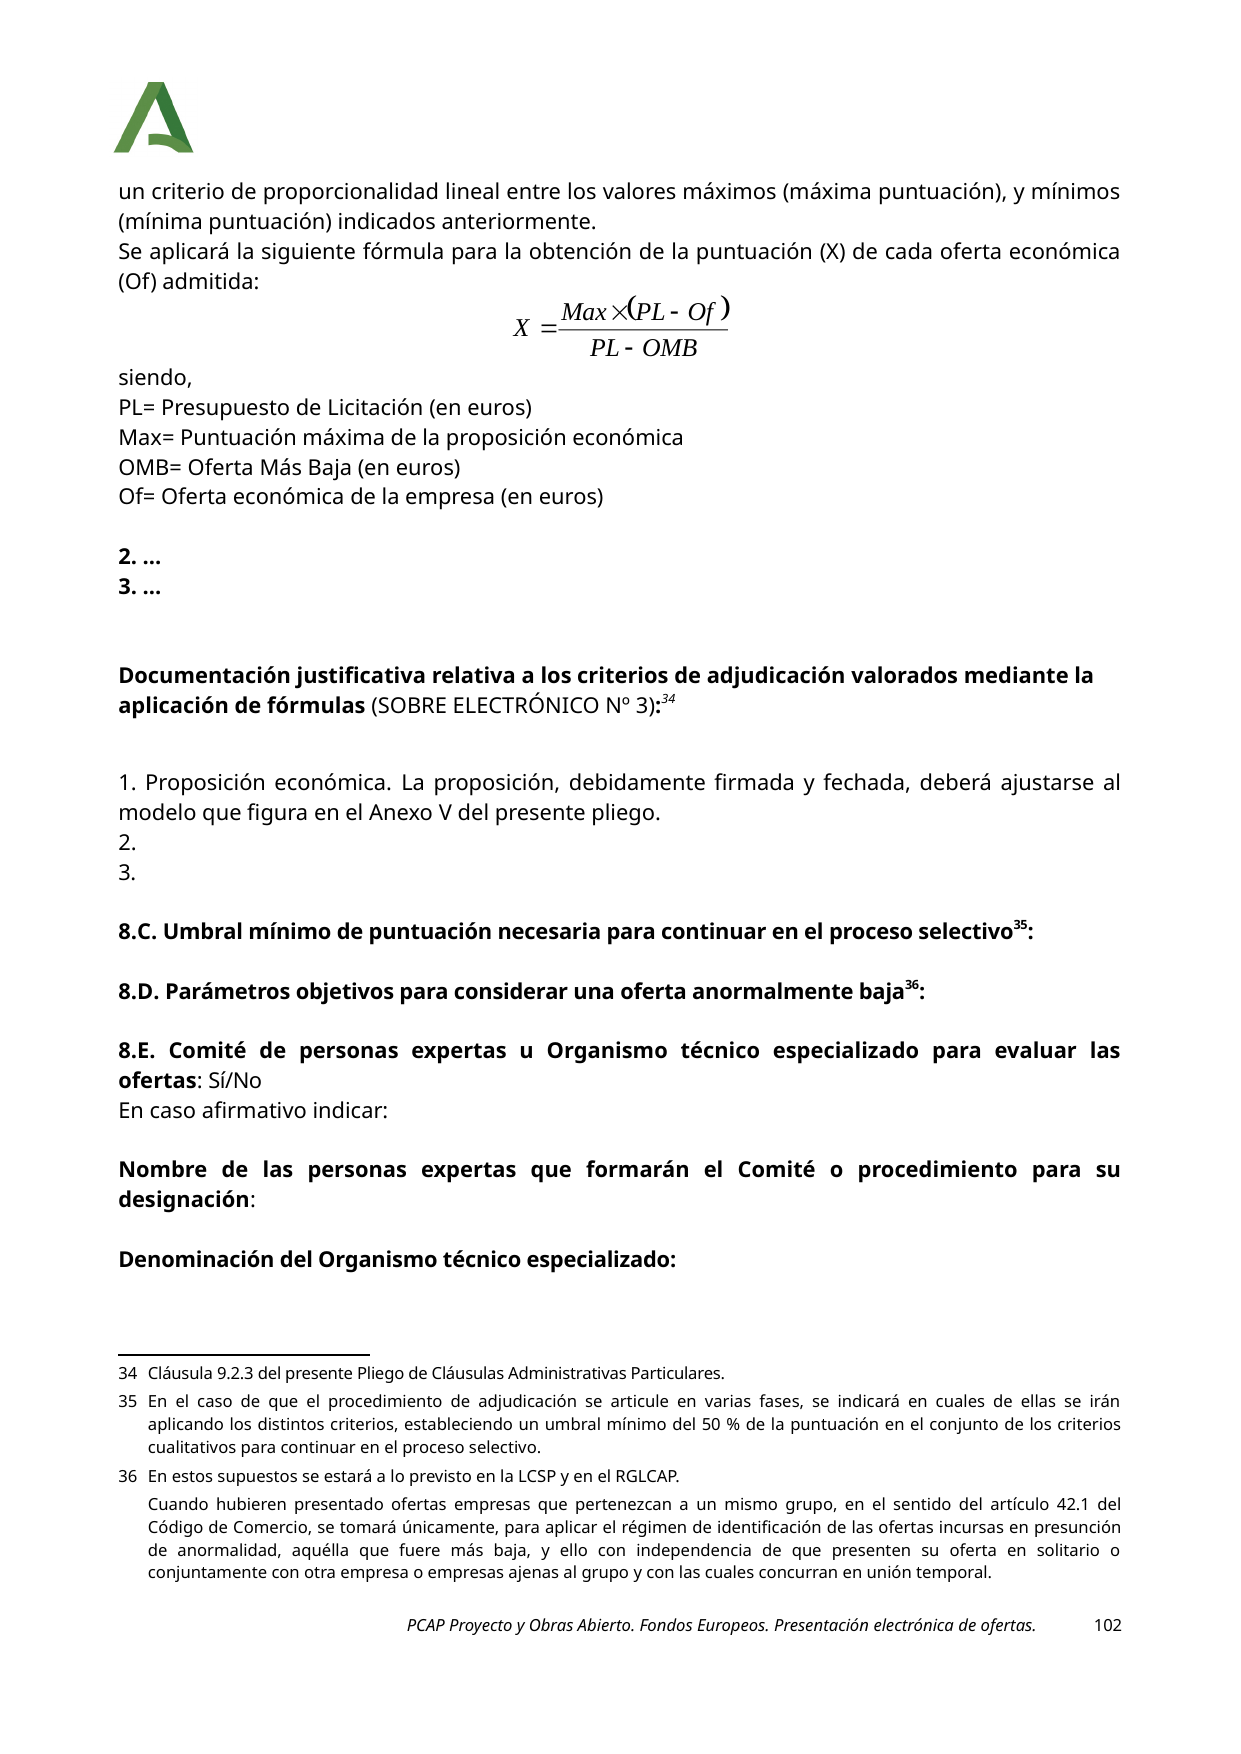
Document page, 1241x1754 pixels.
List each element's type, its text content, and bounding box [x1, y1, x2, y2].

text 2. ... [118, 541, 1122, 571]
text OMB= Oferta Más Baja (en euros) [118, 452, 1122, 481]
text Max= Puntuación máxima de la proposición económica [118, 422, 1122, 452]
text siendo, [118, 362, 1122, 392]
text 2. [118, 827, 1122, 857]
text 3. [118, 857, 1122, 886]
text En estos supuestos se estará a lo previsto en la LCSP y en el RGLCAP. [118, 1464, 1122, 1487]
text Documentación justificativa relativa a los criterios de adjudicación valorados mediante la aplicación de fórmulas (SOBRE ELECTRÓNICO Nº 3): [118, 660, 1122, 720]
text Nombre de las personas expertas que formarán el Comité o procedimiento para su designación: [118, 1154, 1122, 1214]
text Cuando hubieren presentado ofertas empresas que pertenezcan a un mismo grupo, en el sentido del artículo 42.1 del Código de Comercio, se tomará únicamente, para aplicar el régimen de identificación de las ofertas incursas en presunción de anormalidad, aquélla que fuere más baja, y ello con independencia de que presenten su oferta en solitario o conjuntamente con otra empresa o empresas ajenas al grupo y con las cuales concurran en unión temporal. [118, 1493, 1122, 1584]
text 8.E. Comité de personas expertas u Organismo técnico especializado para evaluar las ofertas: Sí/No [118, 1035, 1122, 1095]
text En caso afirmativo indicar: [118, 1095, 1122, 1125]
text Of= Oferta económica de la empresa (en euros) [118, 481, 1122, 511]
text 3. ... [118, 571, 1122, 601]
text Denominación del Organismo técnico especializado: [118, 1244, 1122, 1274]
text PL= Presupuesto de Licitación (en euros) [118, 392, 1122, 422]
text 8.D. Parámetros objetivos para considerar una oferta anormalmente baja: [118, 976, 1122, 1006]
text 8.C. Umbral mínimo de puntuación necesaria para continuar en el proceso selectivo: [118, 916, 1122, 946]
picture [109, 77, 198, 157]
text Se aplicará la siguiente fórmula para la obtención de la puntuación (X) de cada oferta económica (Of) admitida: [118, 236, 1122, 296]
text En el caso de que el procedimiento de adjudicación se articule en varias fases, se indicará en cuales de ellas se irán aplicando los distintos criterios, estableciendo un umbral mínimo del 50 % de la puntuación en el conjunto de los criterios cualitativos para continuar en el proceso selectivo. [118, 1390, 1122, 1458]
text Cláusula 9.2.3 del presente Pliego de Cláusulas Administrativas Particulares. [118, 1361, 1122, 1384]
text un criterio de proporcionalidad lineal entre los valores máximos (máxima puntuación), y mínimos (mínima puntuación) indicados anteriormente. [118, 176, 1122, 236]
text 1. Proposición económica. La proposición, debidamente firmada y fechada, deberá ajustarse al modelo que figura en el Anexo V del presente pliego. [118, 767, 1122, 827]
